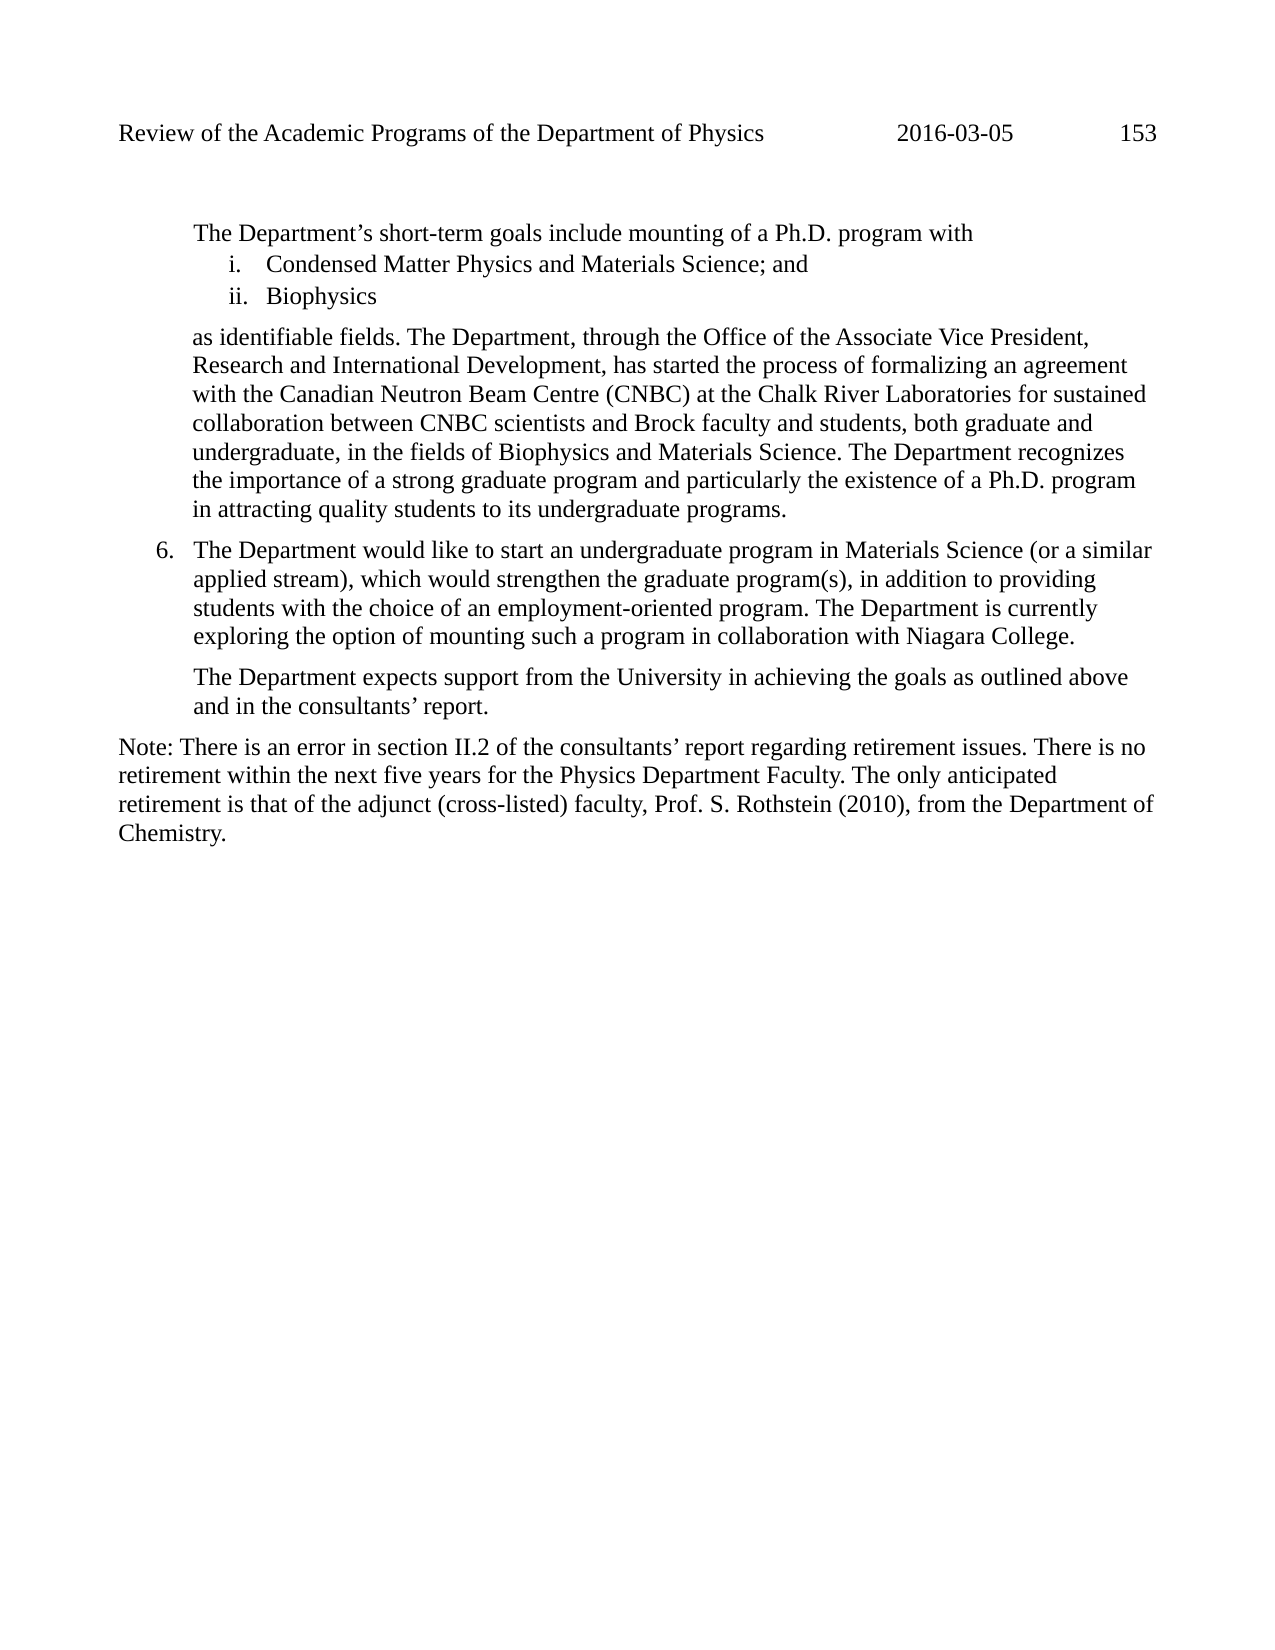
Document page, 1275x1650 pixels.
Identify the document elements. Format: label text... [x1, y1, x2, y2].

list The Department’s short-term goals include mounting of a Ph.D. program with [156, 218, 1157, 246]
text Note: There is an error in section II.2 of the consultants’ report regarding retirement issues. There is no retirement within the next five years for the Physics Department Faculty. The only anticipated retirement is that of the adjunct (cross-listed) faculty, Prof. S. Rothstein (2010), from the Department of Chemistry. [118, 732, 1157, 847]
list The Department expects support from the University in achieving the goals as outlined above and in the consultants’ report. [156, 662, 1157, 719]
list as identifiable fields. The Department, through the Office of the Associate Vice President, Research and International Development, has started the process of formalizing an agreement with the Canadian Neutron Beam Centre (CNBC) at the Chalk River Laboratories for sustained collaboration between CNBC scientists and Brock faculty and students, both graduate and undergraduate, in the fields of Biophysics and Materials Science. The Department recognizes the importance of a strong graduate program and particularly the existence of a Ph.D. program in attracting quality students to its undergraduate programs. [192, 322, 1157, 523]
list Biophysics [228, 281, 1157, 310]
list The Department would like to start an undergraduate program in Materials Science (or a similar applied stream), which would strengthen the graduate program(s), in addition to providing students with the choice of an employment-oriented program. The Department is currently exploring the option of mounting such a program in collaboration with Niagara College. [156, 535, 1157, 650]
list Condensed Matter Physics and Materials Science; and [228, 249, 1157, 278]
